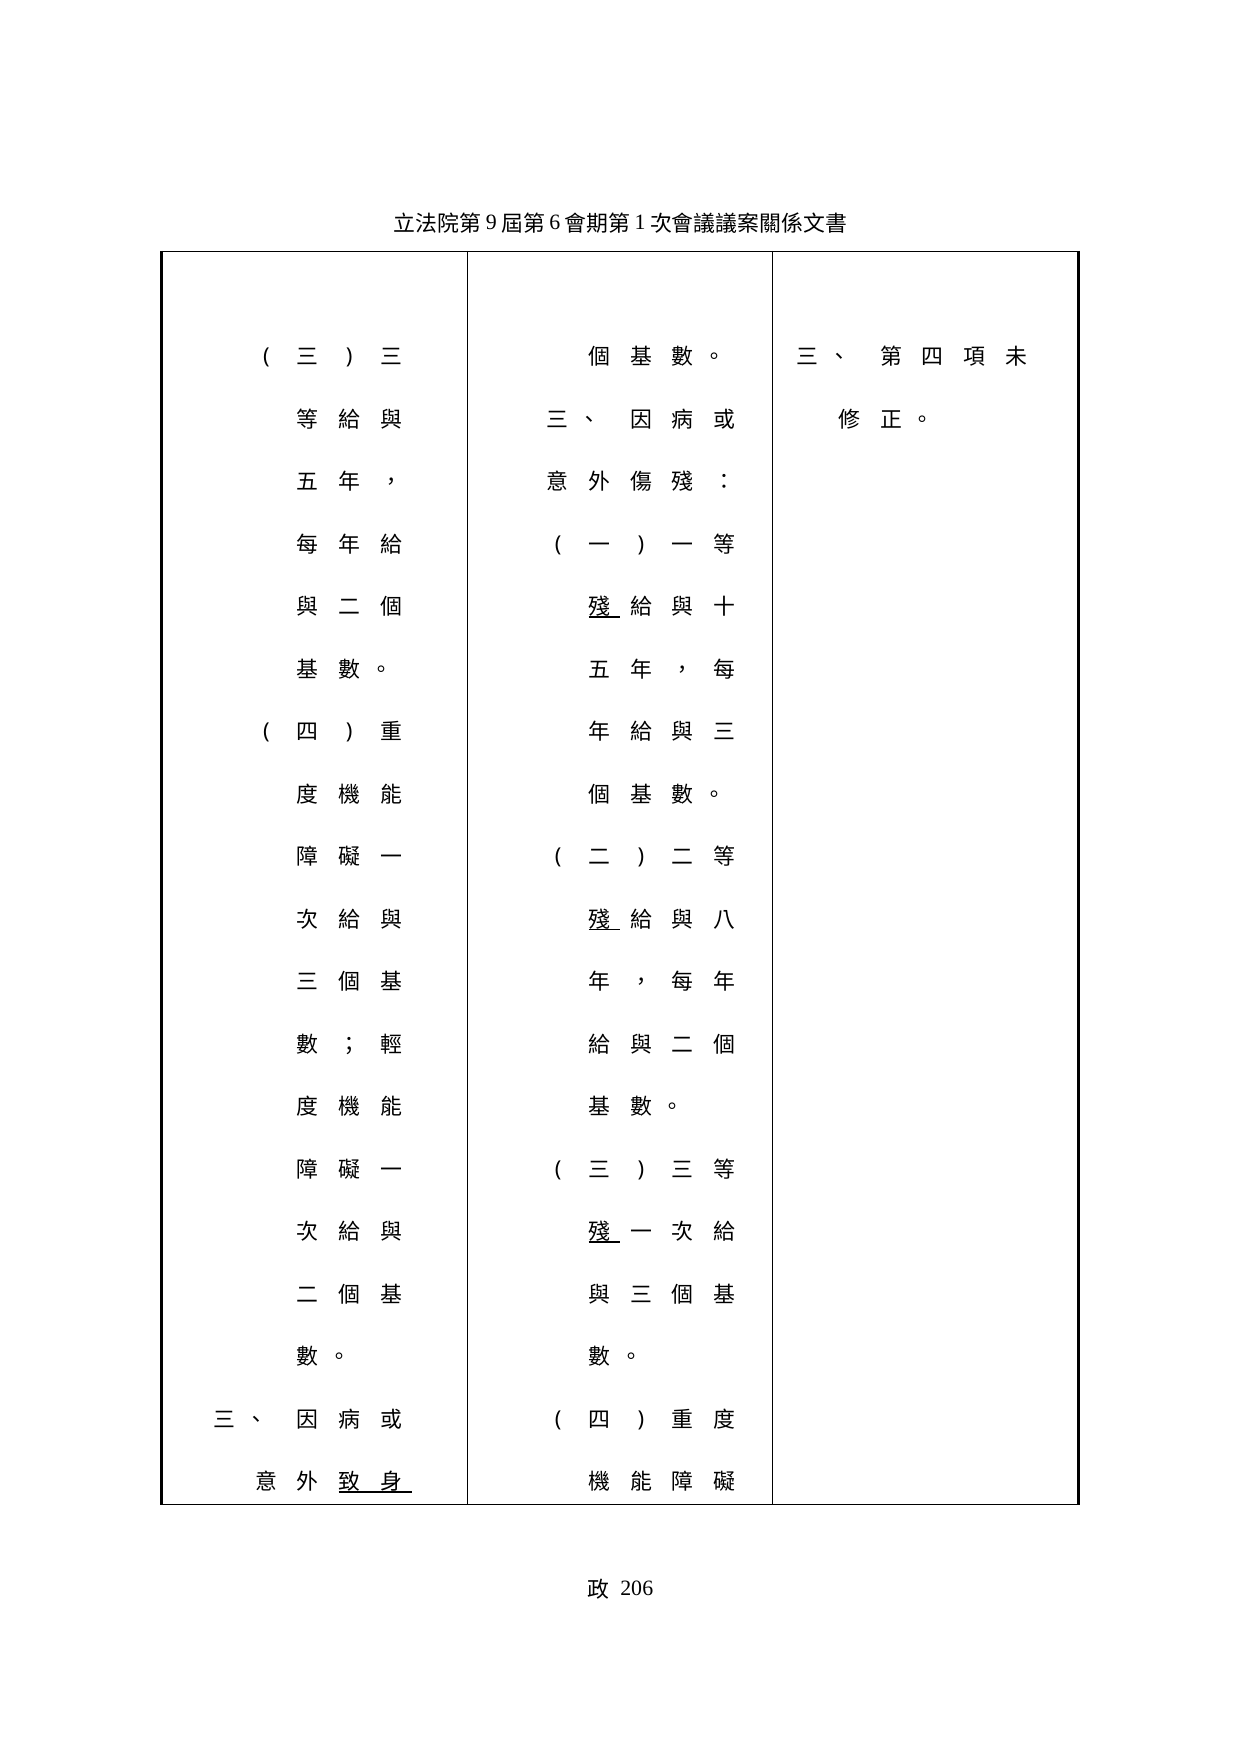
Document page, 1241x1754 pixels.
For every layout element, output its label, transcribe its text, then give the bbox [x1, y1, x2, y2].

table_cell 個基數。 三、因病或意外傷殘： (一)一等殘給與十五年，每年給與三個基數。 (二)二等殘給與八年，每年給與二個基數。 (三)三等殘一次給與三個基數。 (四)重度機能障礙 [468, 252, 772, 1504]
table_cell 三、第四項未修正。 [773, 252, 1077, 1504]
table_cell (三)三等給與五年，每年給與二個基數。 (四)重度機能障礙一次給與三個基數；輕度機能障礙一次給與二個基數。 三、因病或意外致身 [163, 252, 467, 1504]
